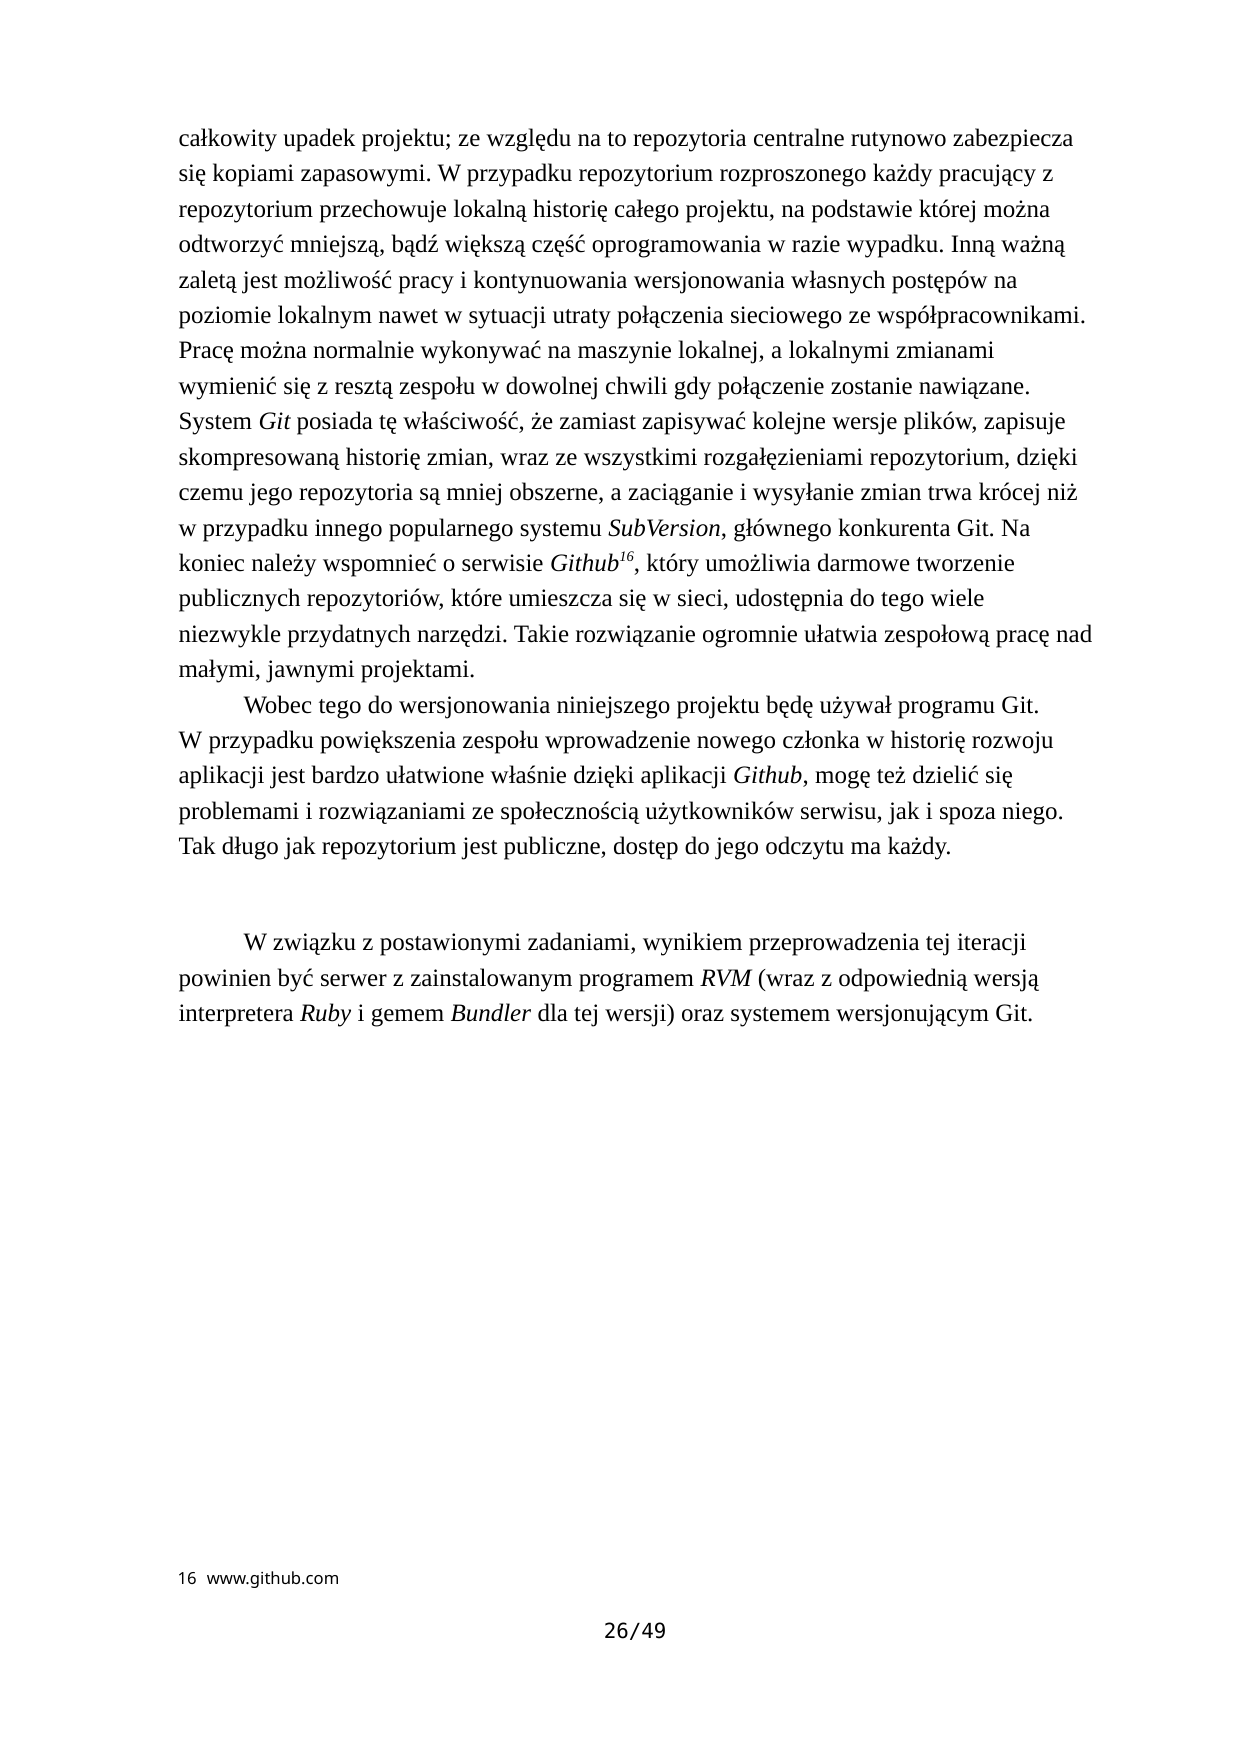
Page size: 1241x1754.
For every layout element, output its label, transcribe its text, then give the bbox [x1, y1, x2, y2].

text Wobec tego do wersjonowania niniejszego projektu będę używał programu Git. W przypadku powiększenia zespołu wprowadzenie nowego członka w historię rozwoju aplikacji jest bardzo ułatwione właśnie dzięki aplikacji Github, mogę też dzielić się problemami i rozwiązaniami ze społecznością użytkowników serwisu, jak i spoza niego. Tak długo jak repozytorium jest publiczne, dostęp do jego odczytu ma każdy. [178, 685, 1093, 862]
text www.github.com [177, 1566, 1093, 1589]
text całkowity upadek projektu; ze względu na to repozytoria centralne rutynowo zabezpiecza się kopiami zapasowymi. W przypadku repozytorium rozproszonego każdy pracujący z repozytorium przechowuje lokalną historię całego projektu, na podstawie której można odtworzyć mniejszą, bądź większą część oprogramowania w razie wypadku. Inną ważną zaletą jest możliwość pracy i kontynuowania wersjonowania własnych postępów na poziomie lokalnym nawet w sytuacji utraty połączenia sieciowego ze współpracownikami. Pracę można normalnie wykonywać na maszynie lokalnej, a lokalnymi zmianami wymienić się z resztą zespołu w dowolnej chwili gdy połączenie zostanie nawiązane. System Git posiada tę właściwość, że zamiast zapisywać kolejne wersje plików, zapisuje skompresowaną historię zmian, wraz ze wszystkimi rozgałęzieniami repozytorium, dzięki czemu jego repozytoria są mniej obszerne, a zaciąganie i wysyłanie zmian trwa krócej niż w przypadku innego popularnego systemu SubVersion, głównego konkurenta Git. Na koniec należy wspomnieć o serwisie Github, który umożliwia darmowe tworzenie publicznych repozytoriów, które umieszcza się w sieci, udostępnia do tego wiele niezwykle przydatnych narzędzi. Takie rozwiązanie ogromnie ułatwia zespołową pracę nad małymi, jawnymi projektami. [178, 118, 1093, 685]
text W związku z postawionymi zadaniami, wynikiem przeprowadzenia tej iteracji powinien być serwer z zainstalowanym programem RVM (wraz z odpowiednią wersją interpretera Ruby i gemem Bundler dla tej wersji) oraz systemem wersjonującym Git. [178, 922, 1093, 1028]
